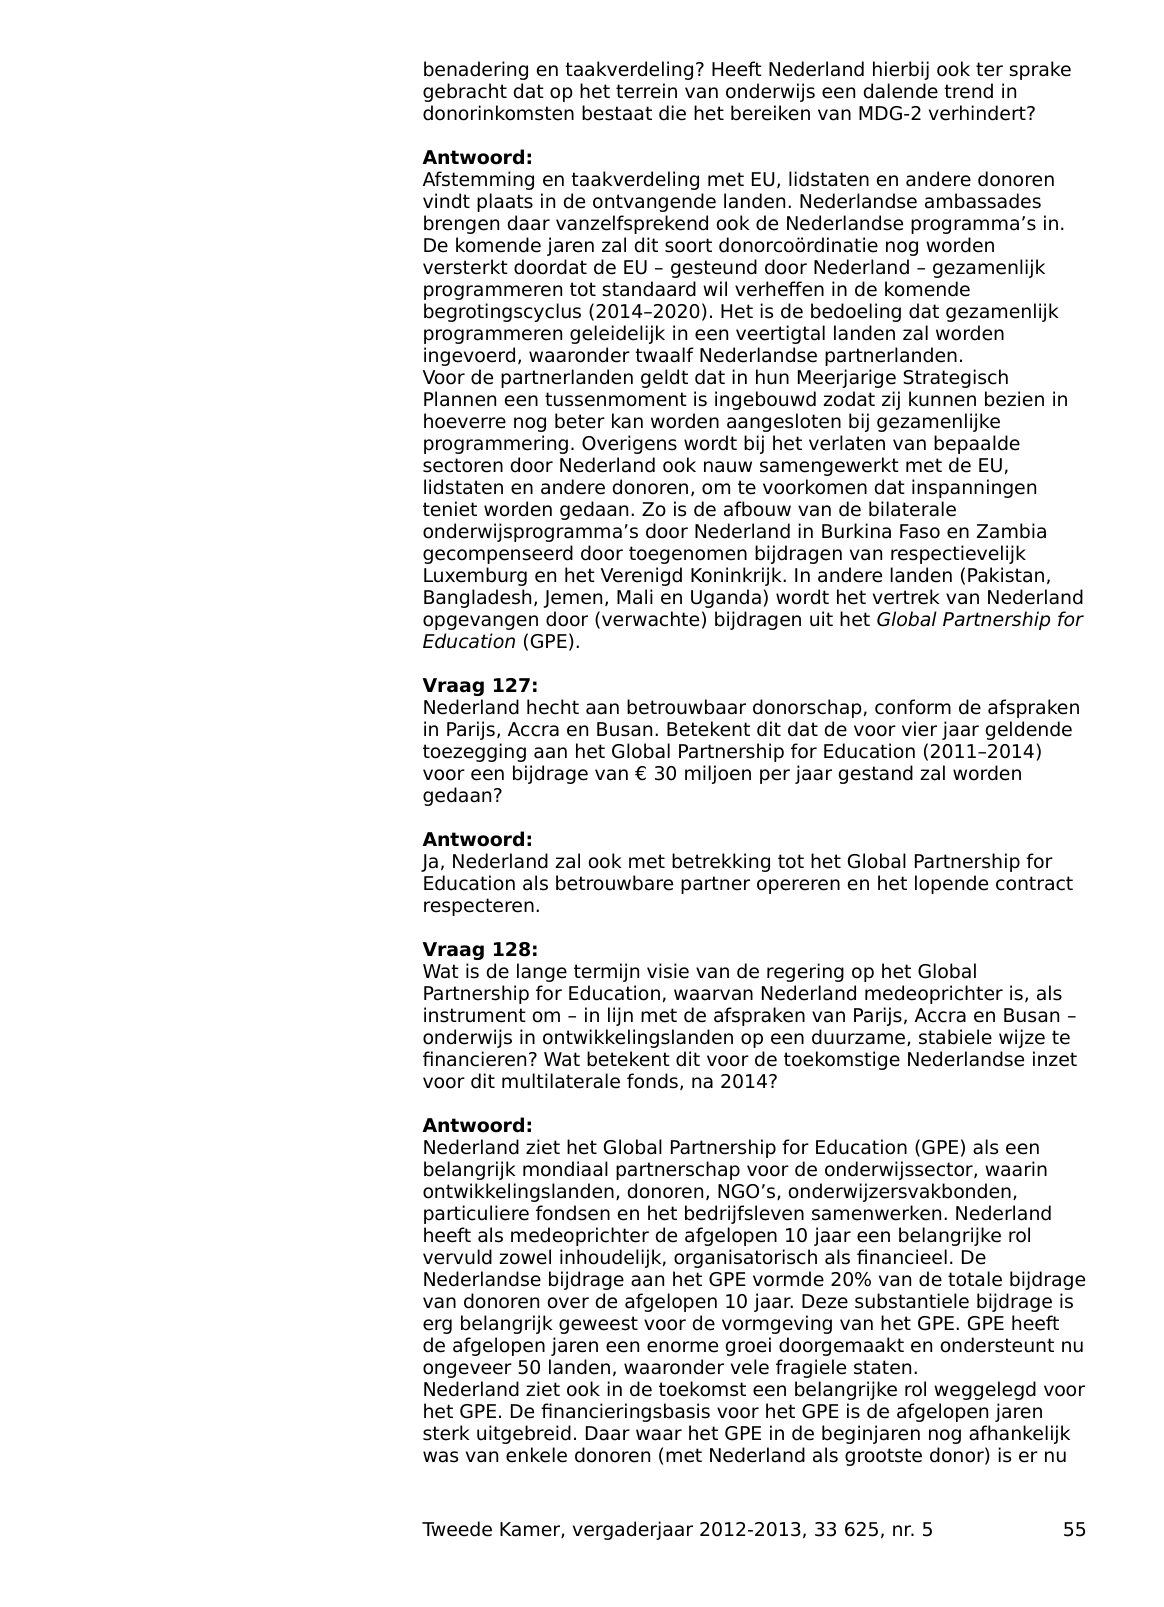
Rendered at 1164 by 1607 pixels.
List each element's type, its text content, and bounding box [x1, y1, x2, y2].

text Nederland ziet het Global Partnership for Education (GPE) als een belangrijk mondiaal partnerschap voor de onderwijssector, waarin ontwikkelingslanden, donoren, NGO’s, onderwijzersvakbonden, particuliere fondsen en het bedrijfsleven samenwerken. Nederland heeft als medeoprichter de afgelopen 10 jaar een belangrijke rol vervuld zowel inhoudelijk, organisatorisch als financieel. De Nederlandse bijdrage aan het GPE vormde 20% van de totale bijdrage van donoren over de afgelopen 10 jaar. Deze substantiele bijdrage is erg belangrijk geweest voor de vormgeving van het GPE. GPE heeft de afgelopen jaren een enorme groei doorgemaakt en ondersteunt nu ongeveer 50 landen, waaronder vele fragiele staten. [422, 1137, 1087, 1379]
text Wat is de lange termijn visie van de regering op het Global Partnership for Education, waarvan Nederland medeoprichter is, als instrument om – in lijn met de afspraken van Parijs, Accra en Busan – onderwijs in ontwikkelingslanden op een duurzame, stabiele wijze te financieren? Wat betekent dit voor de toekomstige Nederlandse inzet voor dit multilaterale fonds, na 2014? [422, 961, 1087, 1093]
text Ja, Nederland zal ook met betrekking tot het Global Partnership for Education als betrouwbare partner opereren en het lopende contract respecteren. [422, 851, 1087, 917]
text Voor de partnerlanden geldt dat in hun Meerjarige Strategisch Plannen een tussenmoment is ingebouwd zodat zij kunnen bezien in hoeverre nog beter kan worden aangesloten bij gezamenlijke programmering. Overigens wordt bij het verlaten van bepaalde sectoren door Nederland ook nauw samengewerkt met de EU, lidstaten en andere donoren, om te voorkomen dat inspanningen teniet worden gedaan. Zo is de afbouw van de bilaterale onderwijsprogramma’s door Nederland in Burkina Faso en Zambia gecompenseerd door toegenomen bijdragen van respectievelijk Luxemburg en het Verenigd Koninkrijk. In andere landen (Pakistan, Bangladesh, Jemen, Mali en Uganda) wordt het vertrek van Nederland opgevangen door (verwachte) bijdragen uit het Global Partnership for Education (GPE). [422, 367, 1087, 653]
text Vraag 127: [422, 675, 1087, 697]
text Nederland hecht aan betrouwbaar donorschap, conform de afspraken in Parijs, Accra en Busan. Betekent dit dat de voor vier jaar geldende toezegging aan het Global Partnership for Education (2011–2014) voor een bijdrage van € 30 miljoen per jaar gestand zal worden gedaan? [422, 697, 1087, 807]
text Antwoord: [422, 1115, 1087, 1137]
text Antwoord: [422, 147, 1087, 169]
text Nederland ziet ook in de toekomst een belangrijke rol weggelegd voor het GPE. De financieringsbasis voor het GPE is de afgelopen jaren sterk uitgebreid. Daar waar het GPE in de beginjaren nog afhankelijk was van enkele donoren (met Nederland als grootste donor) is er nu [422, 1379, 1087, 1467]
text Afstemming en taakverdeling met EU, lidstaten en andere donoren vindt plaats in de ontvangende landen. Nederlandse ambassades brengen daar vanzelfsprekend ook de Nederlandse programma’s in. De komende jaren zal dit soort donorcoördinatie nog worden versterkt doordat de EU – gesteund door Nederland – gezamenlijk programmeren tot standaard wil verheffen in de komende begrotingscyclus (2014–2020). Het is de bedoeling dat gezamenlijk programmeren geleidelijk in een veertigtal landen zal worden ingevoerd, waaronder twaalf Nederlandse partnerlanden. [422, 169, 1087, 367]
text benadering en taakverdeling? Heeft Nederland hierbij ook ter sprake gebracht dat op het terrein van onderwijs een dalende trend in donorinkomsten bestaat die het bereiken van MDG-2 verhindert? [422, 59, 1087, 125]
text Vraag 128: [422, 939, 1087, 961]
text Antwoord: [422, 829, 1087, 851]
